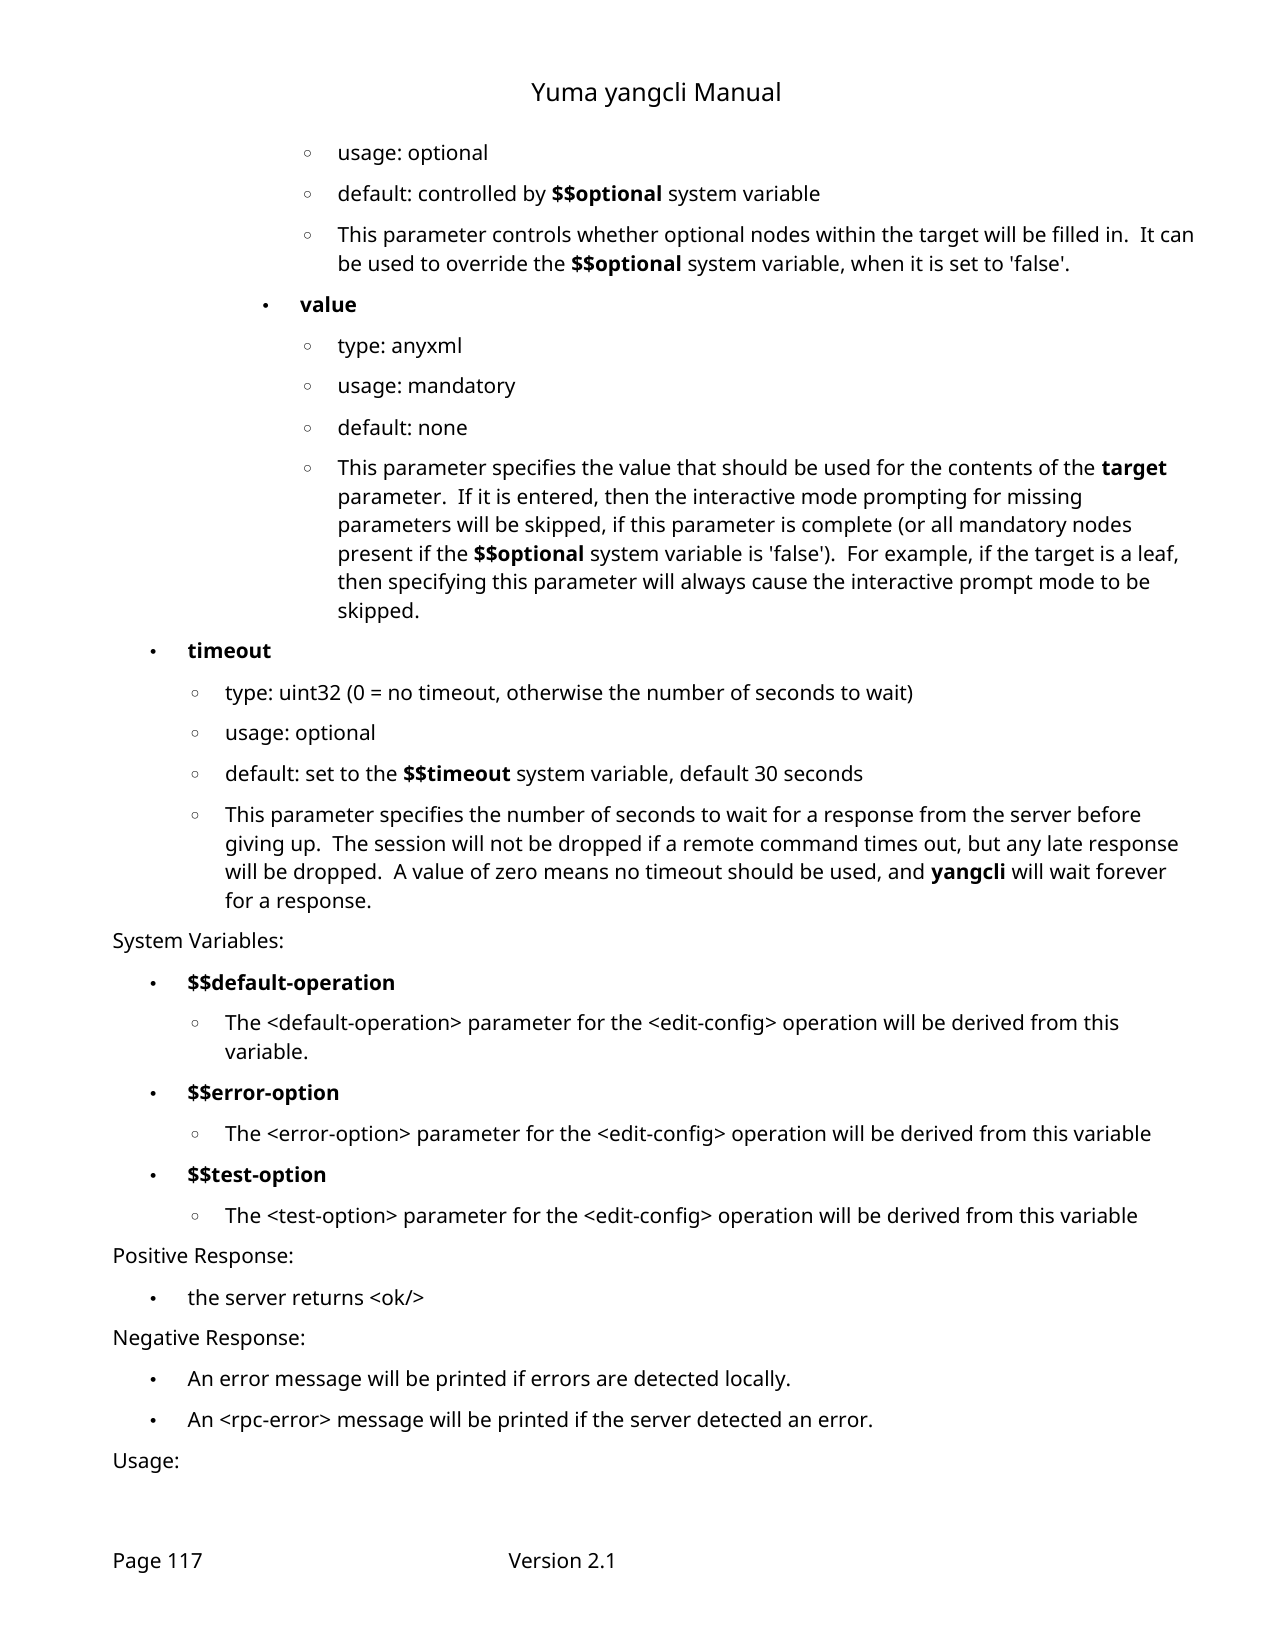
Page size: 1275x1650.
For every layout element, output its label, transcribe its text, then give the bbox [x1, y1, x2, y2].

list usage: optional [300, 138, 1200, 167]
list An error message will be printed if errors are detected locally. [150, 1364, 1200, 1393]
list usage: mandatory [300, 372, 1200, 400]
list default: controlled by $$optional system variable [300, 179, 1200, 208]
list type: uint32 (0 = no timeout, otherwise the number of seconds to wait) [187, 678, 1200, 706]
list default: none [300, 413, 1200, 441]
list timeout [150, 637, 1200, 665]
text Negative Response: [112, 1323, 1200, 1352]
list type: anyxml [300, 331, 1200, 359]
text Usage: [112, 1446, 1200, 1475]
list $$test-option [150, 1160, 1200, 1188]
list The <test-option> parameter for the <edit-config> operation will be derived from this variable [187, 1201, 1200, 1229]
list The <default-operation> parameter for the <edit-config> operation will be derived from this variable. [187, 1008, 1200, 1065]
text Positive Response: [112, 1242, 1200, 1270]
list An <rpc-error> message will be printed if the server detected an error. [150, 1405, 1200, 1434]
list $$error-option [150, 1078, 1200, 1106]
list This parameter controls whether optional nodes within the target will be filled in. It can be used to override the $$optional system variable, when it is set to 'false'. [300, 220, 1200, 277]
list value [262, 290, 1200, 318]
list the server returns <ok/> [150, 1283, 1200, 1311]
list The <error-option> parameter for the <edit-config> operation will be derived from this variable [187, 1119, 1200, 1147]
list default: set to the $$timeout system variable, default 30 seconds [187, 759, 1200, 788]
text System Variables: [112, 927, 1200, 955]
list This parameter specifies the number of seconds to wait for a response from the server before giving up. The session will not be dropped if a remote command times out, but any late response will be dropped. A value of zero means no timeout should be used, and yangcli will wait forever for a response. [187, 800, 1200, 914]
list usage: optional [187, 718, 1200, 747]
list $$default-operation [150, 968, 1200, 996]
list This parameter specifies the value that should be used for the contents of the target parameter. If it is entered, then the interactive mode prompting for missing parameters will be skipped, if this parameter is complete (or all mandatory nodes present if the $$optional system variable is 'false'). For example, if the target is a leaf, then specifying this parameter will always cause the interactive prompt mode to be skipped. [300, 453, 1200, 624]
